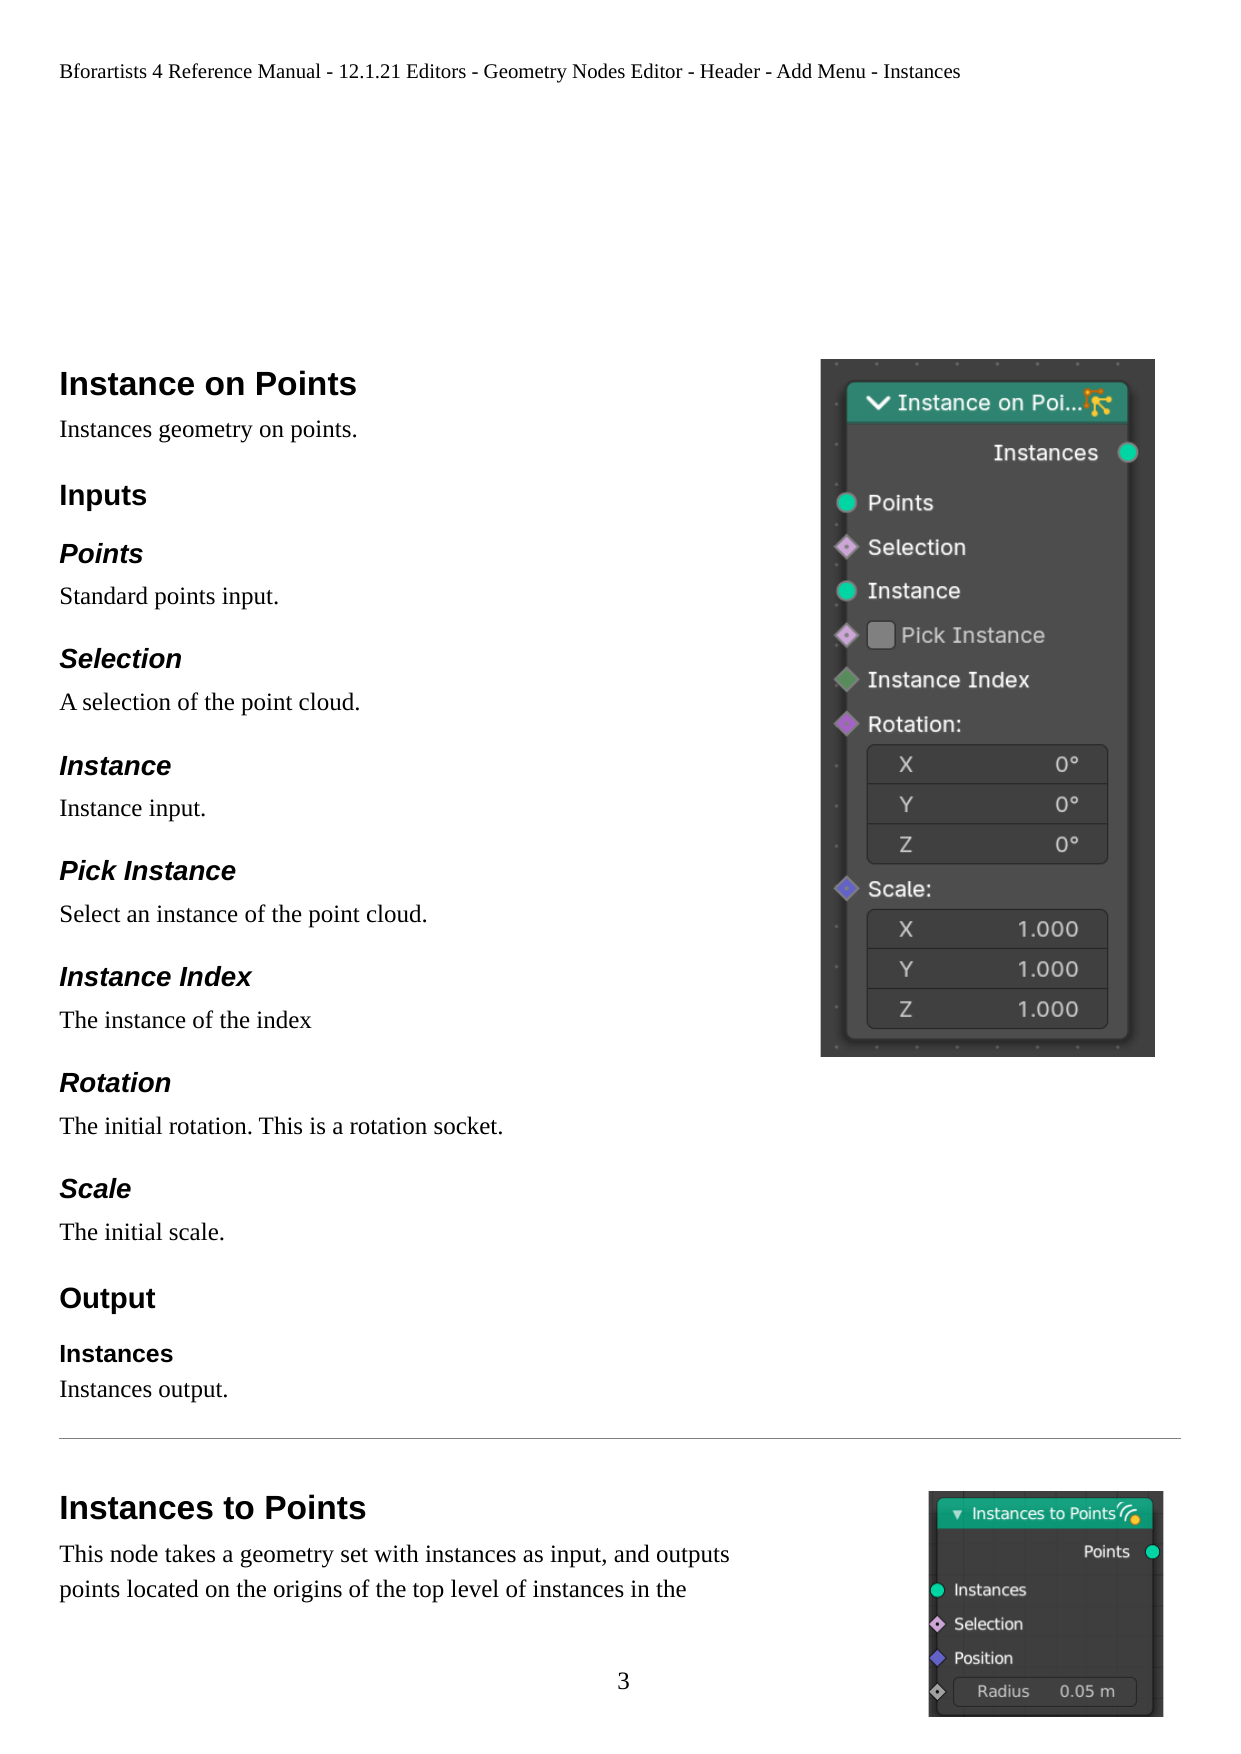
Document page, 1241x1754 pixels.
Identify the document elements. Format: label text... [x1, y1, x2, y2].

text [1155, 1005, 1181, 1034]
text This node takes a geometry set with instances as input, and outputs points located on the origins of the top level of instances in the [59, 1539, 928, 1603]
subtitle Inputs [59, 478, 820, 512]
text A selection of the point cloud. [59, 687, 820, 716]
subtitle Pick Instance [59, 855, 820, 887]
text Instance input. [59, 793, 820, 822]
subtitle [1155, 855, 1181, 887]
subtitle Rotation [59, 1067, 1181, 1098]
text Select an instance of the point cloud. [59, 899, 820, 928]
subtitle Output [59, 1281, 1181, 1314]
subtitle Instance Index [59, 961, 820, 993]
text [1155, 414, 1181, 443]
subtitle [1155, 537, 1181, 569]
subtitle [1155, 749, 1181, 781]
text [1155, 687, 1181, 716]
subtitle [1155, 643, 1181, 675]
text [1155, 793, 1181, 822]
subtitle [1155, 961, 1181, 993]
subtitle [1155, 363, 1181, 402]
subtitle Instances [59, 1339, 1181, 1368]
text The initial rotation. This is a rotation socket. [59, 1111, 1181, 1140]
subtitle Instances to Points [59, 1488, 1181, 1527]
text Instances geometry on points. [59, 414, 820, 443]
text Standard points input. [59, 581, 820, 610]
text Instances output. [59, 1374, 1181, 1403]
picture [928, 1491, 1164, 1717]
subtitle Instance on Points [59, 363, 820, 402]
subtitle [1155, 478, 1181, 512]
subtitle Selection [59, 643, 820, 675]
text The initial scale. [59, 1217, 1181, 1246]
text [1155, 581, 1181, 610]
text The instance of the index [59, 1005, 820, 1034]
subtitle Points [59, 537, 820, 569]
subtitle Scale [59, 1173, 1181, 1204]
subtitle Instance [59, 749, 820, 781]
picture [820, 359, 1155, 1057]
